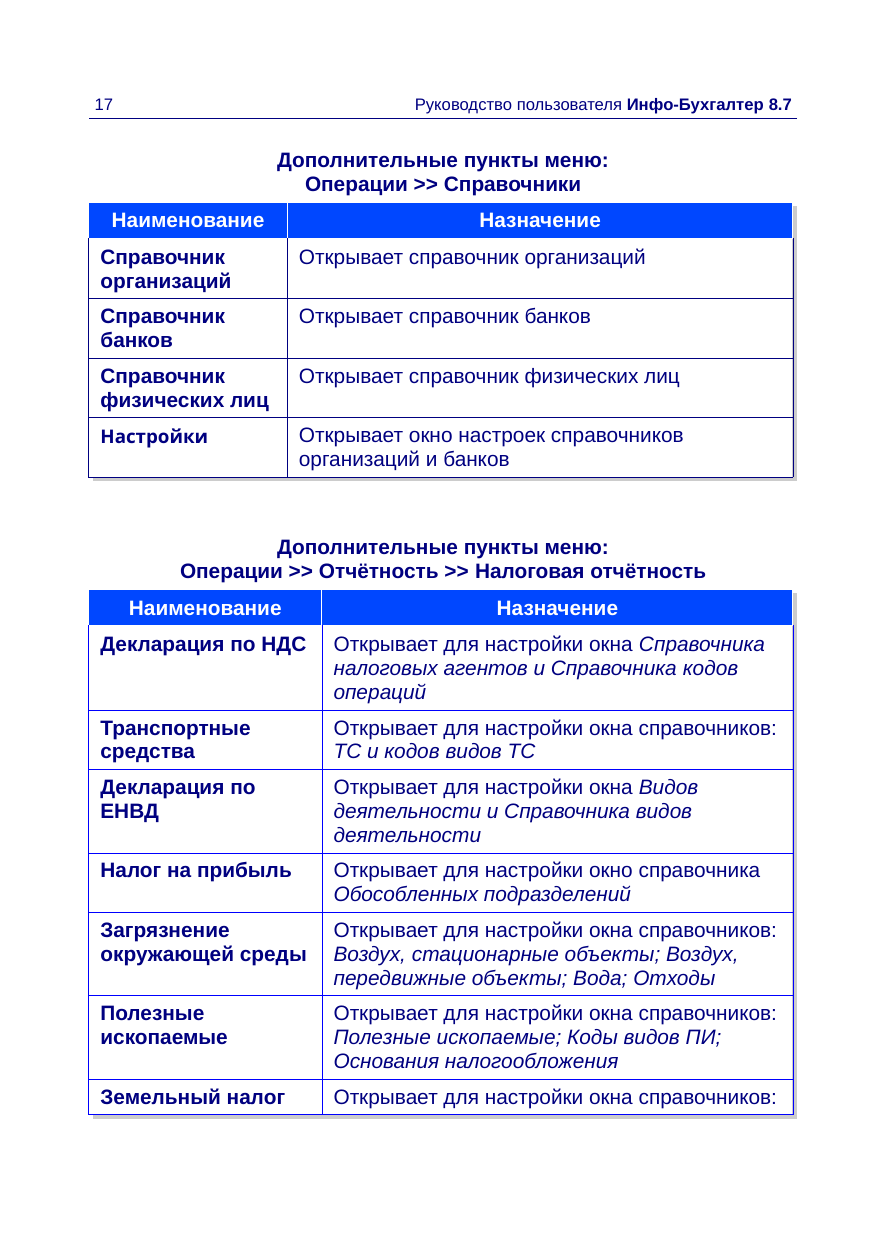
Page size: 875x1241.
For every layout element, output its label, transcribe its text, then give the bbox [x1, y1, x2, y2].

table_cell Открывает для настройки окна справочников: ТС и кодов видов ТС [323, 711, 792, 769]
table_cell Открывает для настройки окна справочников: Воздух, стационарные объекты; Воздух, передвижные объекты; Вода; Отходы [323, 913, 792, 995]
table_cell Открывает окно настроек справочников организаций и банков [288, 418, 792, 477]
table_cell Открывает справочник физических лиц [288, 359, 792, 417]
subtitle Дополнительные пункты меню: Операции >> Справочники [88, 147, 797, 195]
table_cell Открывает для настройки окна Справочника налоговых агентов и Справочника кодов операций [323, 626, 792, 709]
table_cell Открывает справочник банков [288, 299, 792, 358]
table_cell Настройки [89, 418, 287, 477]
table_cell Открывает для настройки окна справочников: Полезные ископаемые; Коды видов ПИ; Основания налогообложения [323, 996, 792, 1079]
table_cell Открывает для настройки окна Видов деятельности и Справочника видов деятельности [323, 770, 792, 852]
table_cell Полезные ископаемые [89, 996, 322, 1079]
table_cell Декларация по НДС [89, 626, 322, 709]
table_cell Открывает справочник организаций [288, 239, 792, 298]
table_cell Налог на прибыль [89, 854, 322, 912]
table_header Наименование [89, 590, 321, 625]
subtitle Дополнительные пункты меню: Операции >> Отчётность >> Налоговая отчётность [88, 535, 797, 583]
table_cell Транспортные средства [89, 711, 322, 769]
table_cell Декларация по ЕНВД [89, 770, 322, 852]
table_cell Открывает для настройки окна справочников: [323, 1080, 792, 1114]
table_cell Справочник организаций [89, 239, 287, 298]
table_cell Загрязнение окружающей среды [89, 913, 322, 995]
table_cell Справочник банков [89, 299, 287, 358]
table_header Назначение [322, 590, 792, 625]
table_cell Открывает для настройки окно справочника Обособленных подразделений [323, 854, 792, 912]
table_cell Земельный налог [89, 1080, 322, 1114]
table_header Назначение [288, 203, 792, 238]
table_header Наименование [89, 203, 287, 238]
table_cell Справочник физических лиц [89, 359, 287, 417]
